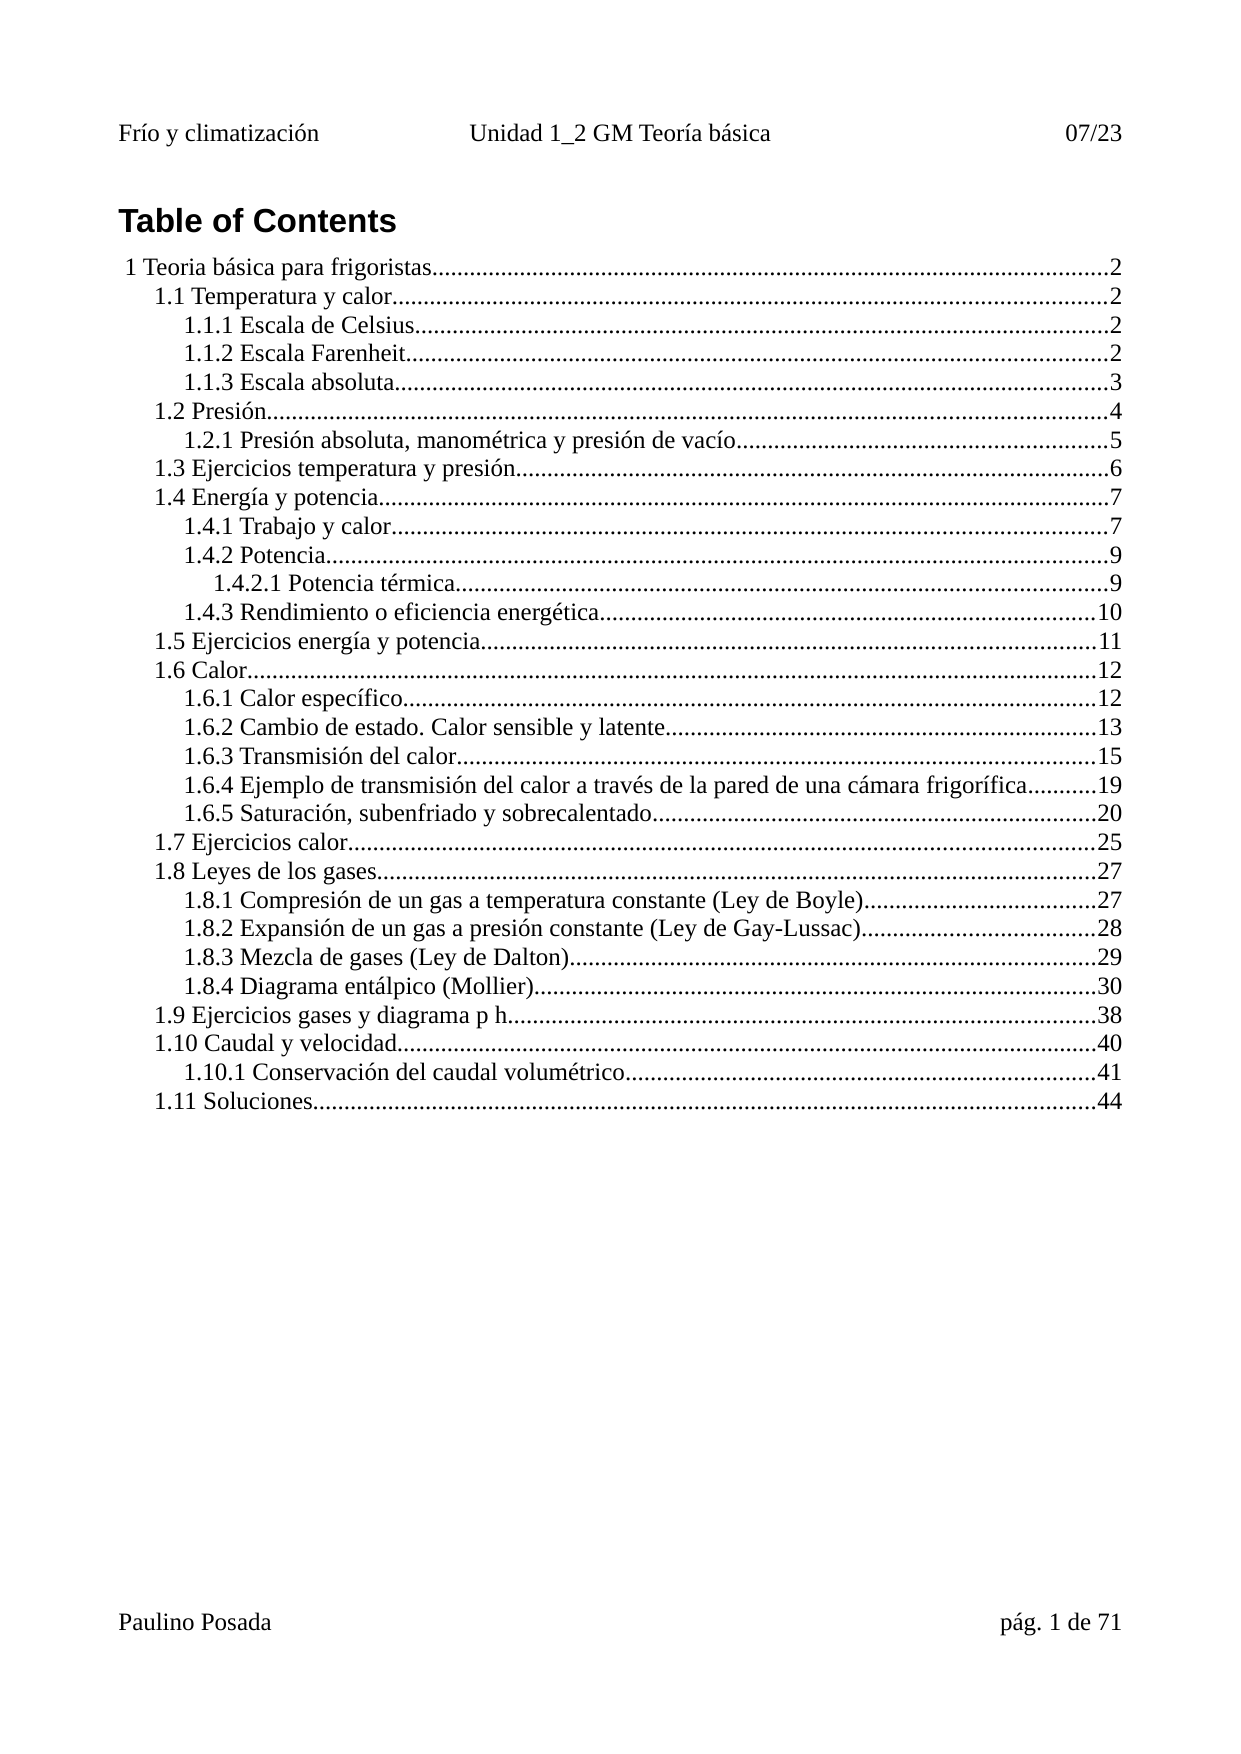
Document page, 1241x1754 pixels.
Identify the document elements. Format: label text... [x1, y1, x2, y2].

text 1.6.2 Cambio de estado. Calor sensible y latente. 13 [177, 712, 1122, 741]
text 1.10.1 Conservación del caudal volumétrico 41 [177, 1057, 1122, 1086]
text 1.1.1 Escala de Celsius 2 [177, 310, 1122, 338]
text 1.10 Caudal y velocidad 40 [148, 1028, 1122, 1057]
text 1.1.3 Escala absoluta 3 [177, 367, 1122, 396]
text 1.9 Ejercicios gases y diagrama p h 38 [148, 1000, 1122, 1028]
text 1.1 Temperatura y calor 2 [148, 281, 1122, 310]
text 1.8.1 Compresión de un gas a temperatura constante (Ley de Boyle) 27 [177, 885, 1122, 913]
text 1.3 Ejercicios temperatura y presión 6 [148, 453, 1122, 482]
text 1.4.2.1 Potencia térmica 9 [207, 568, 1122, 597]
text 1.4.3 Rendimiento o eficiencia energética 10 [177, 597, 1122, 626]
text 1.4.2 Potencia 9 [177, 540, 1122, 568]
text 1.8.4 Diagrama entálpico (Mollier) 30 [177, 971, 1122, 1000]
text 1.1.2 Escala Farenheit 2 [177, 338, 1122, 367]
text 1.4 Energía y potencia 7 [148, 482, 1122, 511]
text 1.11 Soluciones 44 [148, 1086, 1122, 1115]
text 1.8 Leyes de los gases 27 [148, 856, 1122, 885]
subtitle Table of Contents [118, 201, 1122, 240]
text 1.6.1 Calor específico 12 [177, 683, 1122, 712]
text 1.4.1 Trabajo y calor 7 [177, 511, 1122, 540]
text 1.7 Ejercicios calor 25 [148, 827, 1122, 856]
text 1.8.3 Mezcla de gases (Ley de Dalton) 29 [177, 942, 1122, 971]
text 1.2.1 Presión absoluta, manométrica y presión de vacío 5 [177, 425, 1122, 453]
text 1.5 Ejercicios energía y potencia 11 [148, 626, 1122, 655]
text 1.8.2 Expansión de un gas a presión constante (Ley de Gay-Lussac) 28 [177, 913, 1122, 942]
text 1.6 Calor 12 [148, 655, 1122, 683]
text 1.6.3 Transmisión del calor 15 [177, 741, 1122, 770]
text 1.6.5 Saturación, subenfriado y sobrecalentado 20 [177, 798, 1122, 827]
text 1 Teoria básica para frigoristas 2 [118, 252, 1122, 281]
text 1.2 Presión 4 [148, 396, 1122, 425]
text 1.6.4 Ejemplo de transmisión del calor a través de la pared de una cámara frigorífica 19 [177, 770, 1122, 798]
